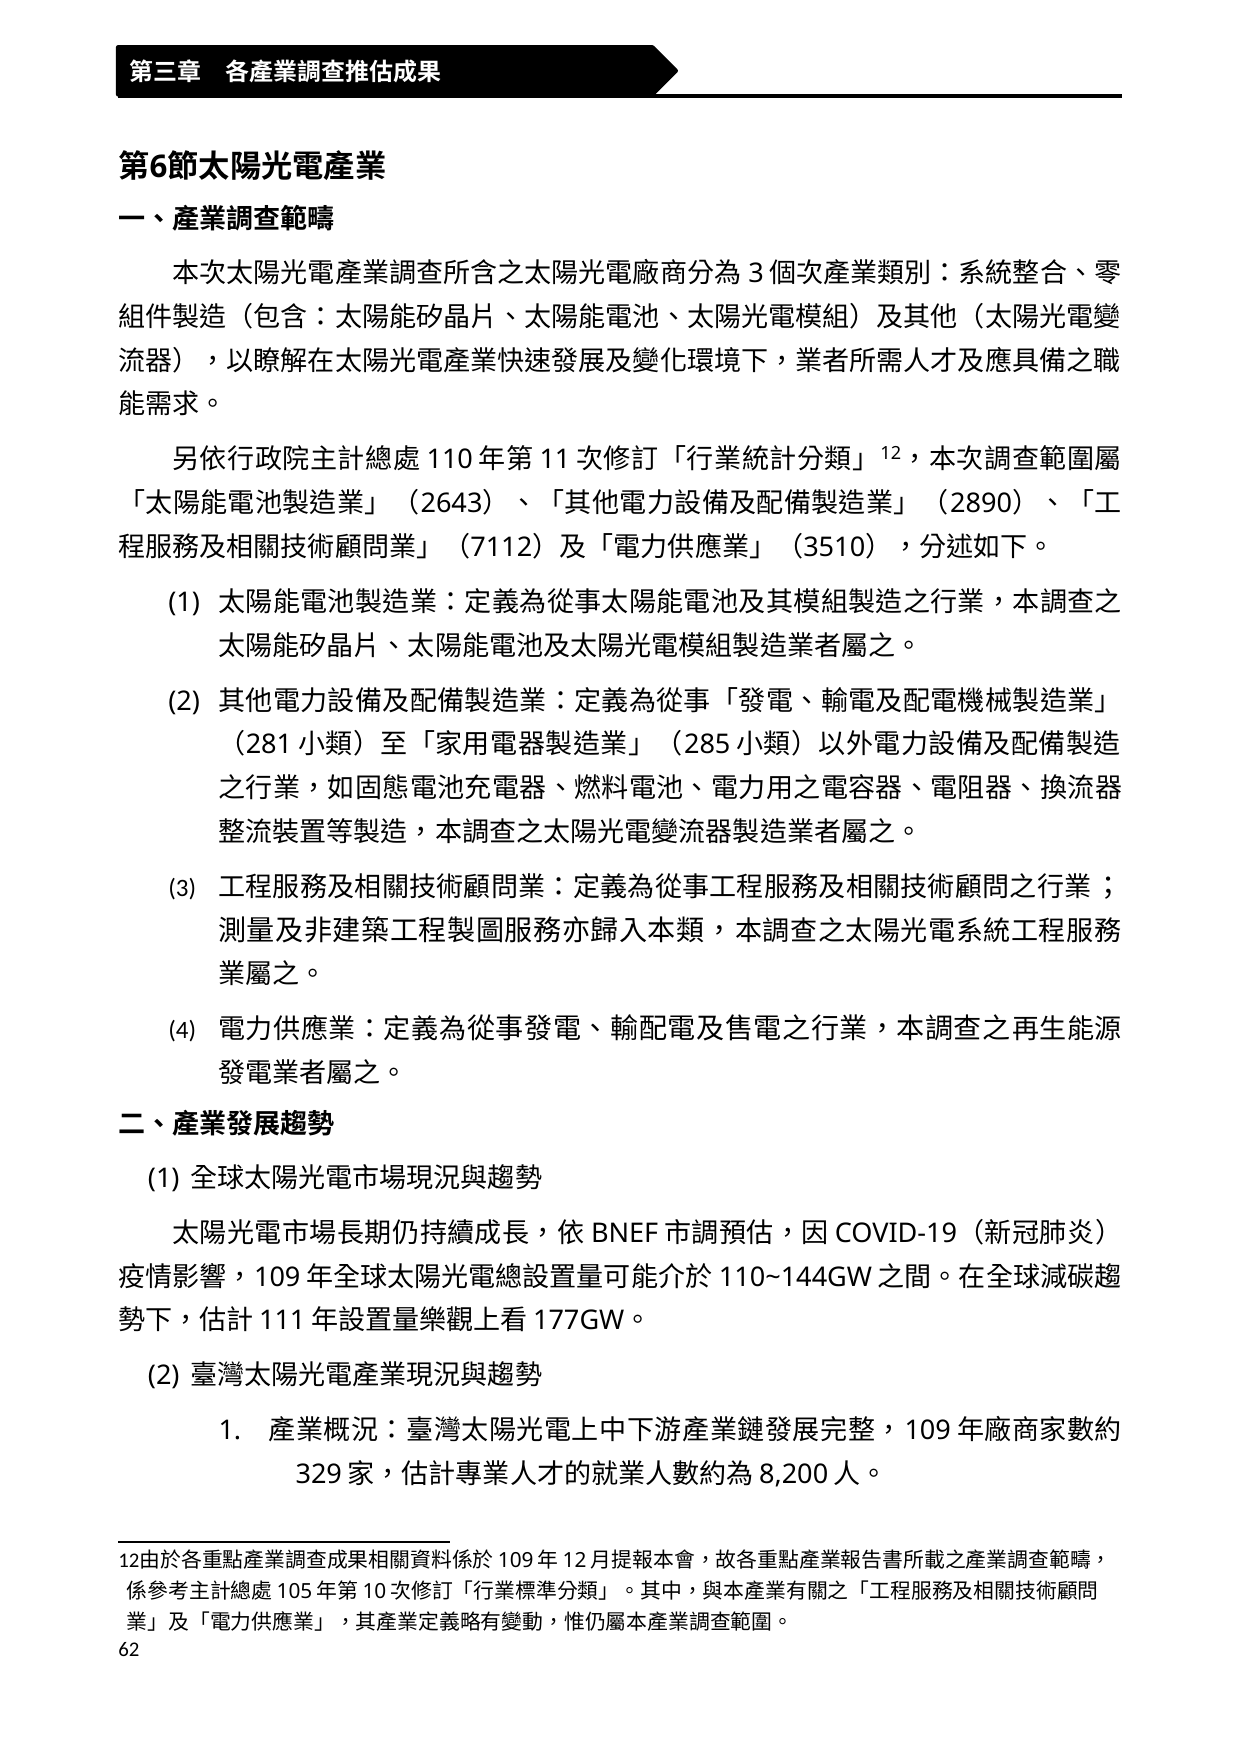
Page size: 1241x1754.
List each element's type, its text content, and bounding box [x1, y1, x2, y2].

subtitle 太陽光電產業 [118, 141, 1122, 187]
text 本次太陽光電產業調查所含之太陽光電廠商分為3個次產業類別：系統整合、零組件製造（包含：太陽能矽晶片、太陽能電池、太陽光電模組）及其他（太陽光電變流器），以瞭解在太陽光電產業快速發展及變化環境下，業者所需人才及應具備之職能需求。 [118, 247, 1122, 422]
list 工程服務及相關技術顧問業：定義為從事工程服務及相關技術顧問之行業；測量及非建築工程製圖服務亦歸入本類，本調查之太陽光電系統工程服務業屬之。 [168, 861, 1122, 992]
text 太陽光電市場長期仍持續成長，依BNEF市調預估，因COVID-19（新冠肺炎）疫情影響，109年全球太陽光電總設置量可能介於110~144GW之間。在全球減碳趨勢下，估計111年設置量樂觀上看177GW。 [118, 1207, 1122, 1338]
list 產業概況：臺灣太陽光電上中下游產業鏈發展完整，109年廠商家數約329家，估計專業人才的就業人數約為8,200人。 [218, 1405, 1122, 1492]
text 另依行政院主計總處110年第11次修訂「行業統計分類」，本次調查範圍屬「太陽能電池製造業」（2643）、「其他電力設備及配備製造業」（2890）、「工程服務及相關技術顧問業」（7112）及「電力供應業」（3510），分述如下。 [118, 434, 1122, 565]
text 二、產業發展趨勢 [118, 1102, 1122, 1141]
list 太陽能電池製造業：定義為從事太陽能電池及其模組製造之行業，本調查之太陽能矽晶片、太陽能電池及太陽光電模組製造業者屬之。 [168, 576, 1122, 664]
text 一、產業調查範疇 [118, 197, 1122, 236]
text 由於各重點產業調查成果相關資料係於109年12月提報本會，故各重點產業報告書所載之產業調查範疇，係參考主計總處105年第10次修訂「行業標準分類」。其中，與本產業有關之「工程服務及相關技術顧問業」及「電力供應業」，其產業定義略有變動，惟仍屬本產業調查範圍。 [118, 1542, 1122, 1636]
list 全球太陽光電市場現況與趨勢 [148, 1152, 1122, 1196]
list 其他電力設備及配備製造業：定義為從事「發電、輸電及配電機械製造業」（281小類）至「家用電器製造業」（285小類）以外電力設備及配備製造之行業，如固態電池充電器、燃料電池、電力用之電容器、電阻器、換流器、整流裝置等製造，本調查之太陽光電變流器製造業者屬之。 [168, 675, 1122, 850]
list 電力供應業：定義為從事發電、輸配電及售電之行業，本調查之再生能源發電業者屬之。 [168, 1004, 1122, 1091]
list 臺灣太陽光電產業現況與趨勢 [148, 1350, 1122, 1393]
